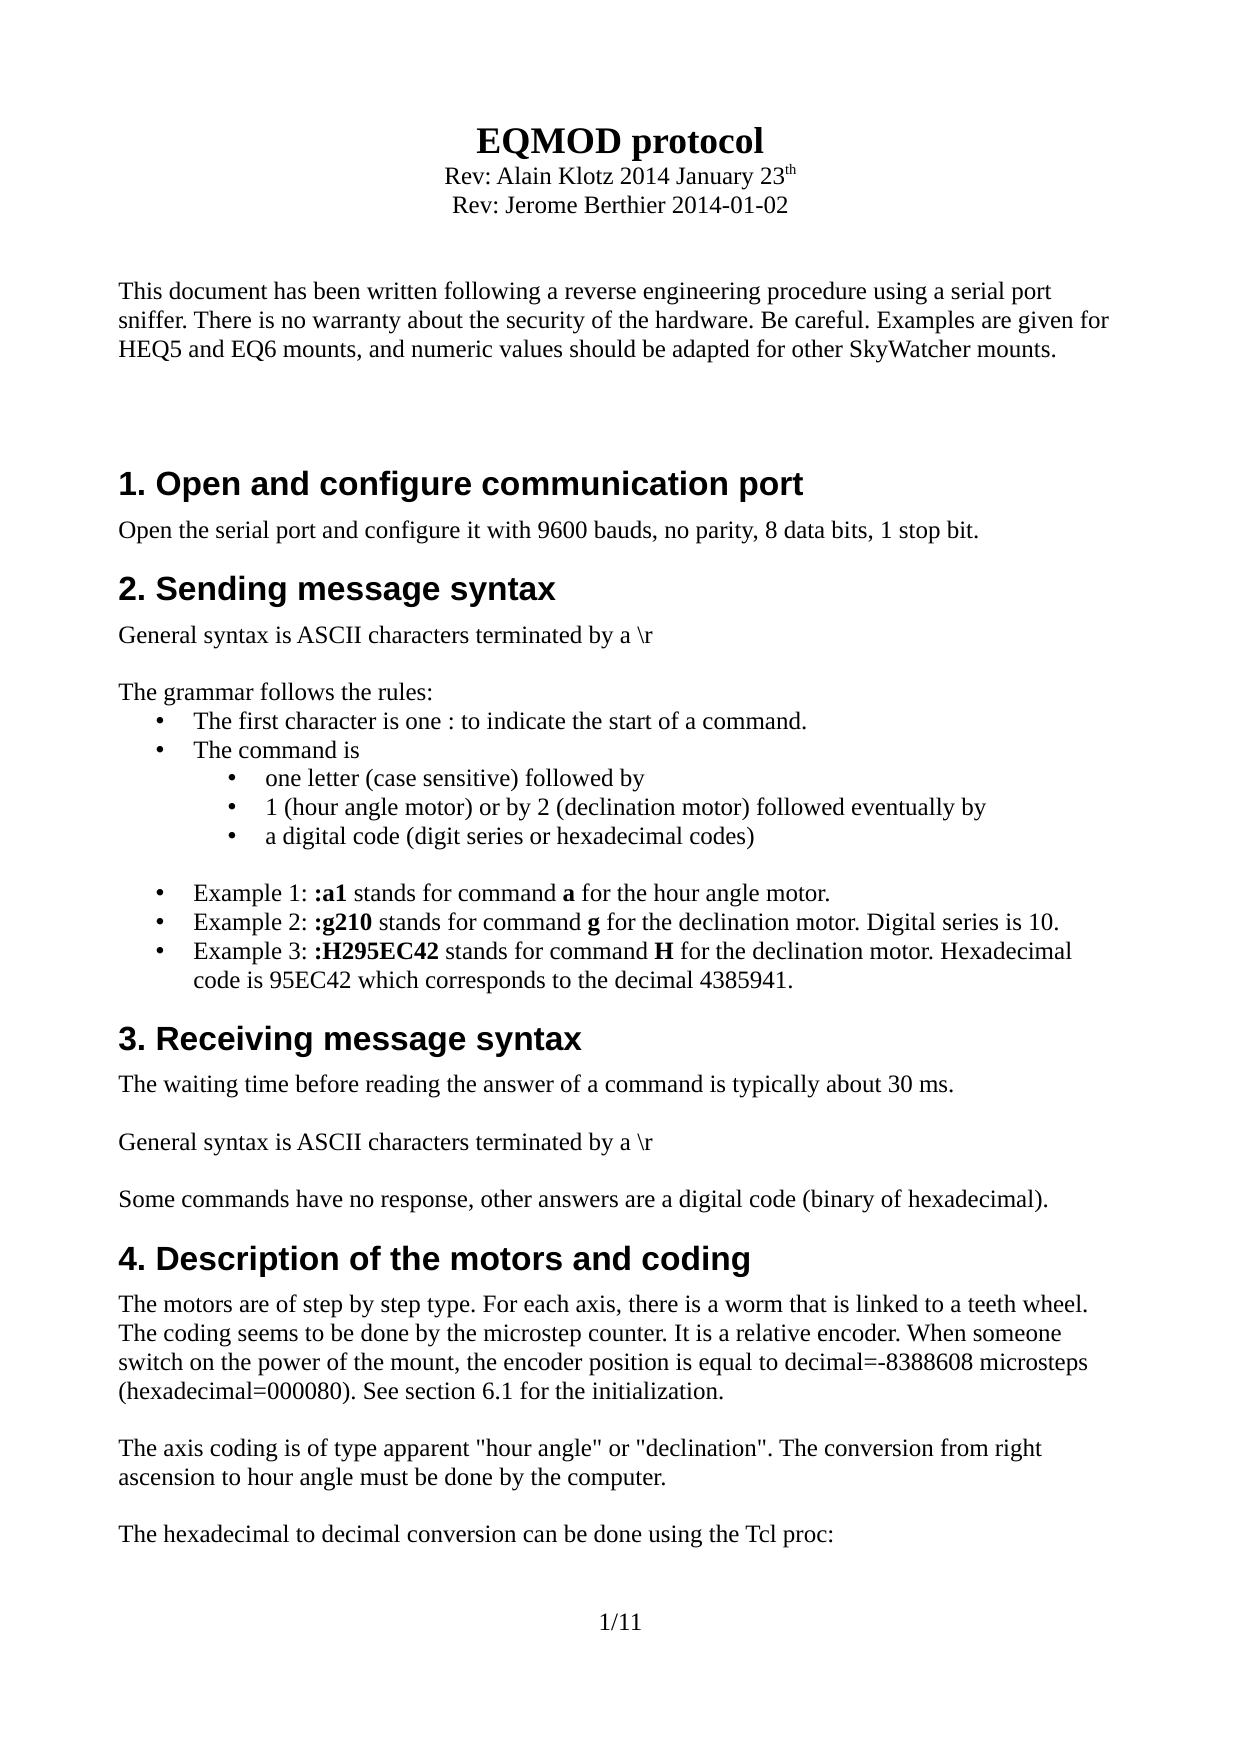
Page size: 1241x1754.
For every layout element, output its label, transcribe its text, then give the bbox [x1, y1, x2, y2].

text General syntax is ASCII characters terminated by a \r [118, 1127, 1122, 1156]
text The waiting time before reading the answer of a command is typically about 30 ms. [118, 1069, 1122, 1098]
list a digital code (digit series or hexadecimal codes) [228, 821, 1122, 850]
list The first character is one : to indicate the start of a command. [156, 706, 1122, 735]
list The command is [156, 735, 1122, 763]
list one letter (case sensitive) followed by [228, 763, 1122, 792]
subtitle 3. Receiving message syntax [118, 1018, 1122, 1057]
list Example 2: :g210 stands for command g for the declination motor. Digital series is 10. [156, 907, 1122, 936]
subtitle 2. Sending message syntax [118, 568, 1122, 607]
subtitle 1. Open and configure communication port [118, 464, 1122, 502]
text Open the serial port and configure it with 9600 bauds, no parity, 8 data bits, 1 stop bit. [118, 515, 1122, 543]
subtitle 4. Description of the motors and coding [118, 1238, 1122, 1277]
list Example 1: :a1 stands for command a for the hour angle motor. [156, 878, 1122, 907]
text Rev: Alain Klotz 2014 January 23th [118, 161, 1122, 190]
text The hexadecimal to decimal conversion can be done using the Tcl proc: [118, 1519, 1122, 1548]
text The motors are of step by step type. For each axis, there is a worm that is linked to a teeth wheel. The coding seems to be done by the microstep counter. It is a relative encoder. When someone switch on the power of the mount, the encoder position is equal to decimal=-8388608 microsteps (hexadecimal=000080). See section 6.1 for the initialization. [118, 1289, 1122, 1404]
text The grammar follows the rules: [118, 677, 1122, 706]
text The axis coding is of type apparent "hour angle" or "declination". The conversion from right ascension to hour angle must be done by the computer. [118, 1433, 1122, 1491]
text This document has been written following a reverse engineering procedure using a serial port sniffer. There is no warranty about the security of the hardware. Be careful. Examples are given for HEQ5 and EQ6 mounts, and numeric values should be adapted for other SkyWatcher mounts. [118, 276, 1122, 362]
text Some commands have no response, other answers are a digital code (binary of hexadecimal). [118, 1184, 1122, 1213]
text General syntax is ASCII characters terminated by a \r [118, 620, 1122, 648]
text EQMOD protocol [118, 118, 1122, 161]
list 1 (hour angle motor) or by 2 (declination motor) followed eventually by [228, 792, 1122, 821]
text Rev: Jerome Berthier 2014-01-02 [118, 190, 1122, 219]
list Example 3: :H295EC42 stands for command H for the declination motor. Hexadecimal code is 95EC42 which corresponds to the decimal 4385941. [156, 936, 1122, 993]
